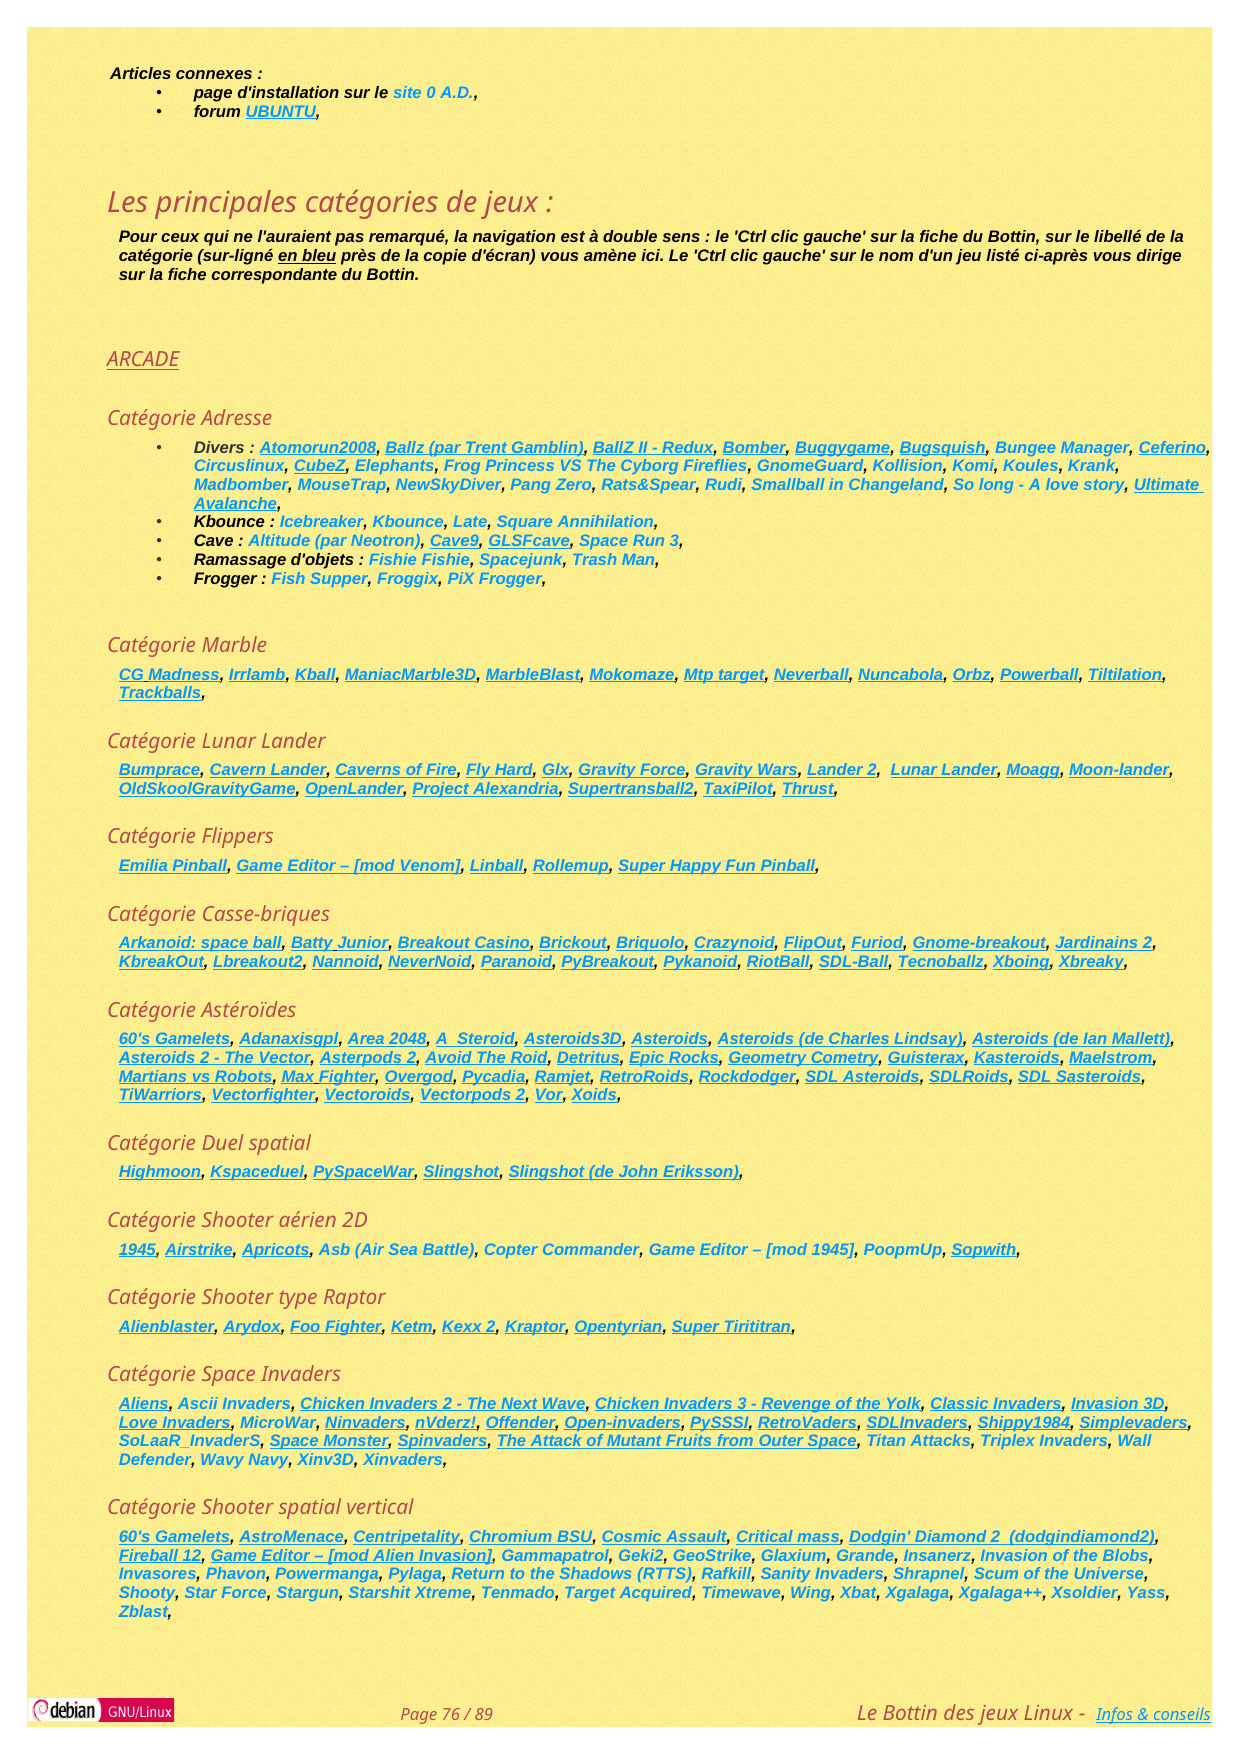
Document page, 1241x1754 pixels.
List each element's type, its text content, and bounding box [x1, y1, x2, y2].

subtitle Catégorie Astéroïdes [107, 995, 1212, 1023]
subtitle Catégorie Lunar Lander [107, 726, 1212, 754]
text 60's Gamelets, Adanaxisgpl, Area 2048, A Steroid, Asteroids3D, Asteroids, Asteroids (de Charles Lindsay), Asteroids (de Ian Mallett), Asteroids 2 - The Vector, Asterpods 2, Avoid The Roid, Detritus, Epic Rocks, Geometry Cometry, Guisterax, Kasteroids, Maelstrom, Martians vs Robots, Max Fighter, Overgod, Pycadia, Ramjet, RetroRoids, Rockdodger, SDL Asteroids, SDLRoids, SDL Sasteroids, TiWarriors, Vectorfighter, Vectoroids, Vectorpods 2, Vor, Xoids, [118, 1029, 1212, 1104]
text Aliens, Ascii Invaders, Chicken Invaders 2 - The Next Wave, Chicken Invaders 3 - Revenge of the Yolk, Classic Invaders, Invasion 3D, Love Invaders, MicroWar, Ninvaders, nVderz!, Offender, Open-invaders, PySSSI, RetroVaders, SDLInvaders, Shippy1984, Simplevaders, SoLaaR_InvaderS, Space Monster, Spinvaders, The Attack of Mutant Fruits from Outer Space, Titan Attacks, Triplex Invaders, Wall Defender, Wavy Navy, Xinv3D, Xinvaders, [118, 1394, 1212, 1469]
text Pour ceux qui ne l'auraient pas remarqué, la navigation est à double sens : le 'Ctrl clic gauche' sur la fiche du Bottin, sur le libellé de la catégorie (sur-ligné en bleu près de la copie d'écran) vous amène ici. Le 'Ctrl clic gauche' sur le nom d'un jeu listé ci-après vous dirige sur la fiche correspondante du Bottin. [118, 228, 1212, 284]
subtitle Catégorie Marble [107, 630, 1212, 658]
text CG Madness, Irrlamb, Kball, ManiacMarble3D, MarbleBlast, Mokomaze, Mtp target, Neverball, Nuncabola, Orbz, Powerball, Tiltilation, Trackballs, [118, 665, 1212, 702]
list Kbounce : Icebreaker, Kbounce, Late, Square Annihilation, [156, 513, 1212, 531]
text Alienblaster, Arydox, Foo Fighter, Ketm, Kexx 2, Kraptor, Opentyrian, Super Tirititran, [118, 1317, 1212, 1336]
list forum UBUNTU, [156, 102, 1212, 121]
text Arkanoid: space ball, Batty Junior, Breakout Casino, Brickout, Briquolo, Crazynoid, FlipOut, Furiod, Gnome-breakout, Jardinains 2, KbreakOut, Lbreakout2, Nannoid, NeverNoid, Paranoid, PyBreakout, Pykanoid, RiotBall, SDL-Ball, Tecnoballz, Xboing, Xbreaky, [118, 934, 1212, 971]
list Frogger : Fish Supper, Froggix, PiX Frogger, [156, 569, 1212, 588]
subtitle Catégorie Adresse [107, 403, 1212, 432]
subtitle Catégorie Space Invaders [107, 1359, 1212, 1388]
subtitle Catégorie Flippers [107, 822, 1212, 850]
picture [27, 27, 1213, 1727]
subtitle Catégorie Shooter spatial vertical [107, 1492, 1212, 1521]
subtitle Catégorie Shooter aérien 2D [107, 1205, 1212, 1233]
subtitle Les principales catégories de jeux : [107, 182, 1212, 221]
list Divers : Atomorun2008, Ballz (par Trent Gamblin), BallZ II - Redux, Bomber, Buggygame, Bugsquish, Bungee Manager, Ceferino, Circuslinux, CubeZ, Elephants, Frog Princess VS The Cyborg Fireflies, GnomeGuard, Kollision, Komi, Koules, Krank, Madbomber, MouseTrap, NewSkyDiver, Pang Zero, Rats&Spear, Rudi, Smallball in Changeland, So long - A love story, Ultimate Avalanche, [156, 438, 1212, 513]
text Bumprace, Cavern Lander, Caverns of Fire, Fly Hard, Glx, Gravity Force, Gravity Wars, Lander 2, Lunar Lander, Moagg, Moon-lander, OldSkoolGravityGame, OpenLander, Project Alexandria, Supertransball2, TaxiPilot, Thrust, [118, 761, 1212, 798]
list Ramassage d'objets : Fishie Fishie, Spacejunk, Trash Man, [156, 550, 1212, 569]
text Emilia Pinball, Game Editor – [mod Venom], Linball, Rollemup, Super Happy Fun Pinball, [118, 857, 1212, 875]
text 60's Gamelets, AstroMenace, Centripetality, Chromium BSU, Cosmic Assault, Critical mass, Dodgin' Diamond 2 (dodgindiamond2), Fireball 12, Game Editor – [mod Alien Invasion], Gammapatrol, Geki2, GeoStrike, Glaxium, Grande, Insanerz, Invasion of the Blobs, Invasores, Phavon, Powermanga, Pylaga, Return to the Shadows (RTTS), Rafkill, Sanity Invaders, Shrapnel, Scum of the Universe, Shooty, Star Force, Stargun, Starshit Xtreme, Tenmado, Target Acquired, Timewave, Wing, Xbat, Xgalaga, Xgalaga++, Xsoldier, Yass, Zblast, [118, 1527, 1212, 1621]
list page d'installation sur le site 0 A.D., [156, 83, 1212, 102]
text Highmoon, Kspaceduel, PySpaceWar, Slingshot, Slingshot (de John Eriksson), [118, 1163, 1212, 1181]
subtitle ARCADE [107, 344, 1212, 373]
text 1945, Airstrike, Apricots, Asb (Air Sea Battle), Copter Commander, Game Editor – [mod 1945], PoopmUp, Sopwith, [118, 1240, 1212, 1258]
subtitle Catégorie Casse-briques [107, 899, 1212, 927]
subtitle Catégorie Shooter type Raptor [107, 1282, 1212, 1311]
text Articles connexes : [110, 64, 1212, 83]
list Cave : Altitude (par Neotron), Cave9, GLSFcave, Space Run 3, [156, 531, 1212, 550]
subtitle Catégorie Duel spatial [107, 1128, 1212, 1156]
